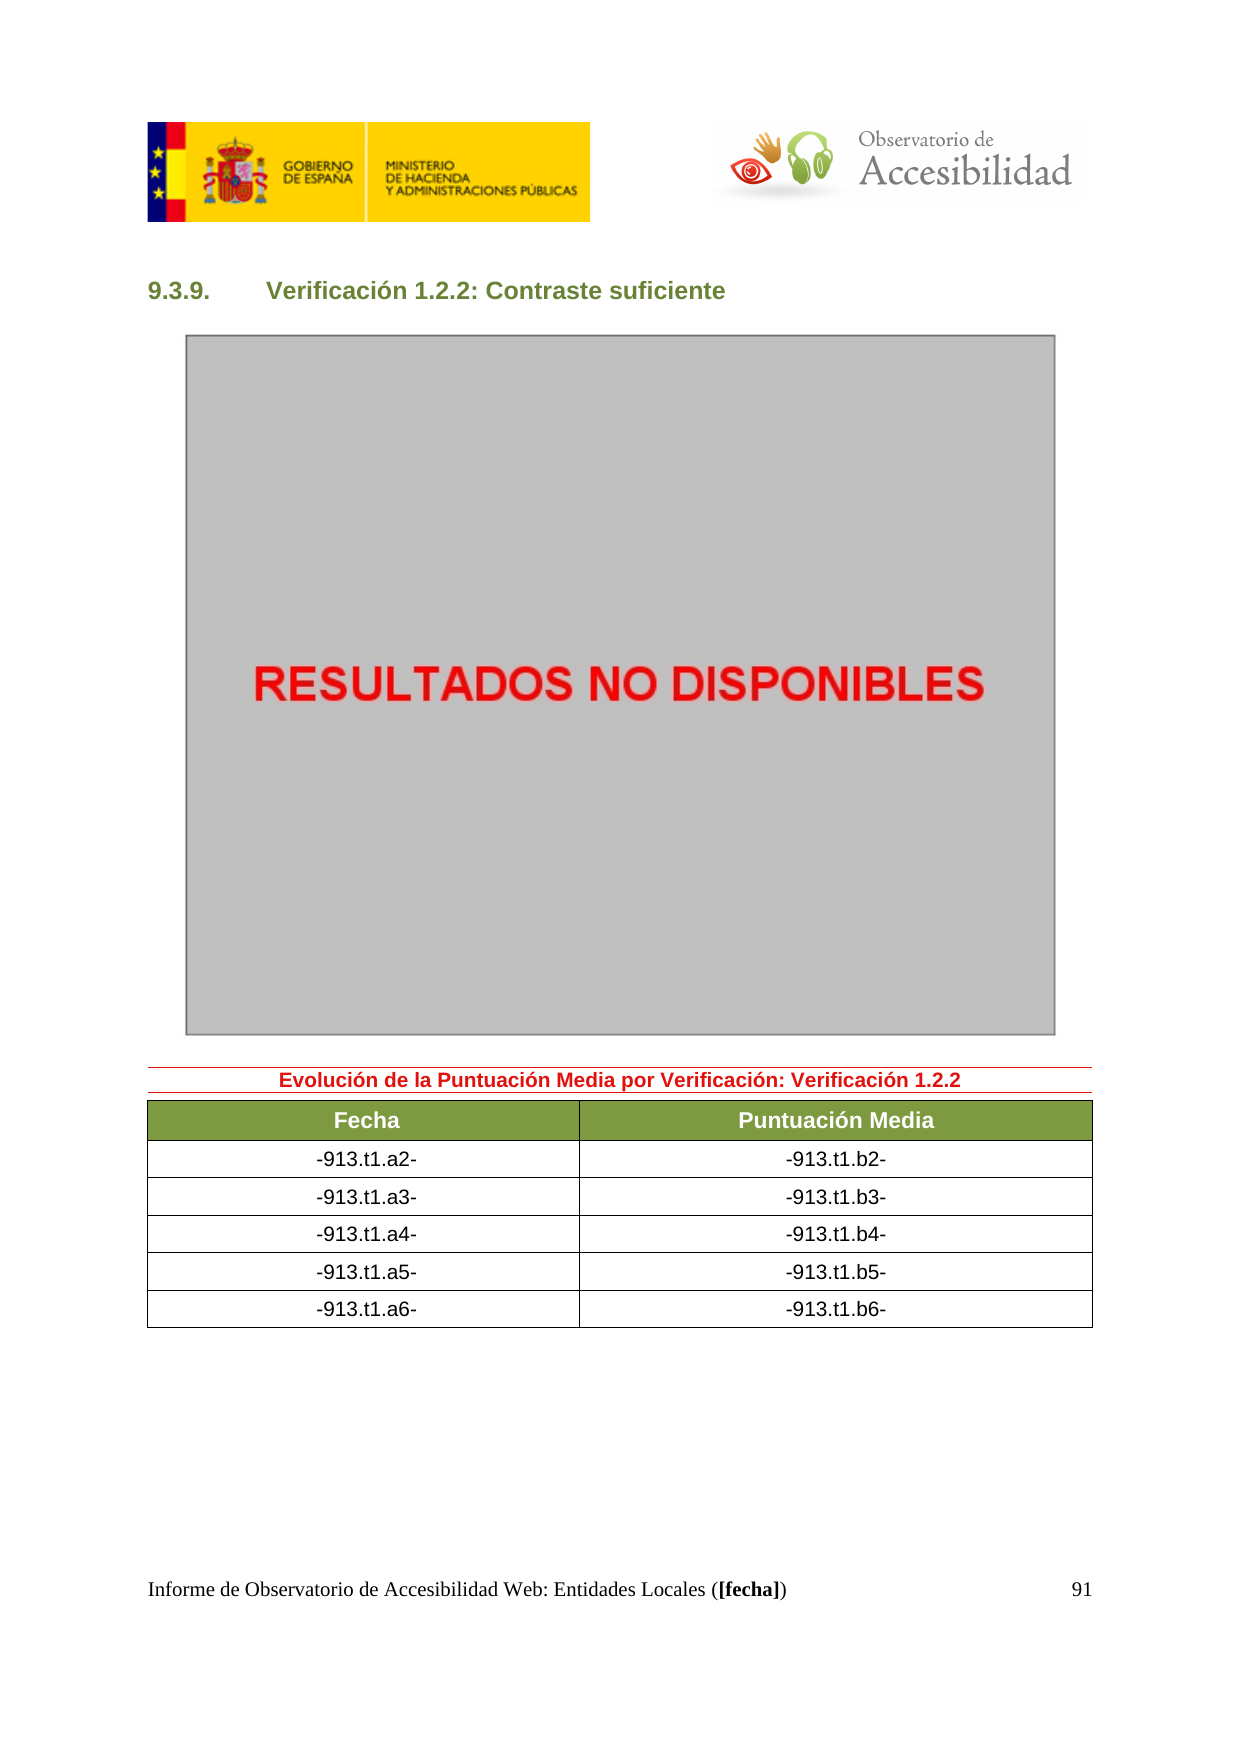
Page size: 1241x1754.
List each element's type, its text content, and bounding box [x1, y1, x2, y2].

table_cell -913.t1.b6- [580, 1291, 1092, 1327]
text Evolución de la Puntuación Media por Verificación: Verificación 1.2.2 [148, 1068, 1092, 1092]
table_cell -913.t1.b2- [580, 1141, 1092, 1177]
picture [710, 122, 1086, 205]
table_cell -913.t1.a5- [148, 1253, 579, 1290]
picture [147, 122, 591, 222]
table_cell -913.t1.b5- [580, 1253, 1092, 1290]
table_cell -913.t1.a2- [148, 1141, 579, 1177]
table_cell -913.t1.a3- [148, 1178, 579, 1215]
picture [178, 332, 1062, 1042]
table_cell -913.t1.b3- [580, 1178, 1092, 1215]
table_header Puntuación Media [580, 1101, 1092, 1140]
table_header Fecha [148, 1101, 579, 1140]
table_cell -913.t1.a6- [148, 1291, 579, 1327]
list Verificación 1.2.2: Contraste suficiente [148, 276, 1092, 304]
table_cell -913.t1.a4- [148, 1216, 579, 1252]
table_cell -913.t1.b4- [580, 1216, 1092, 1252]
